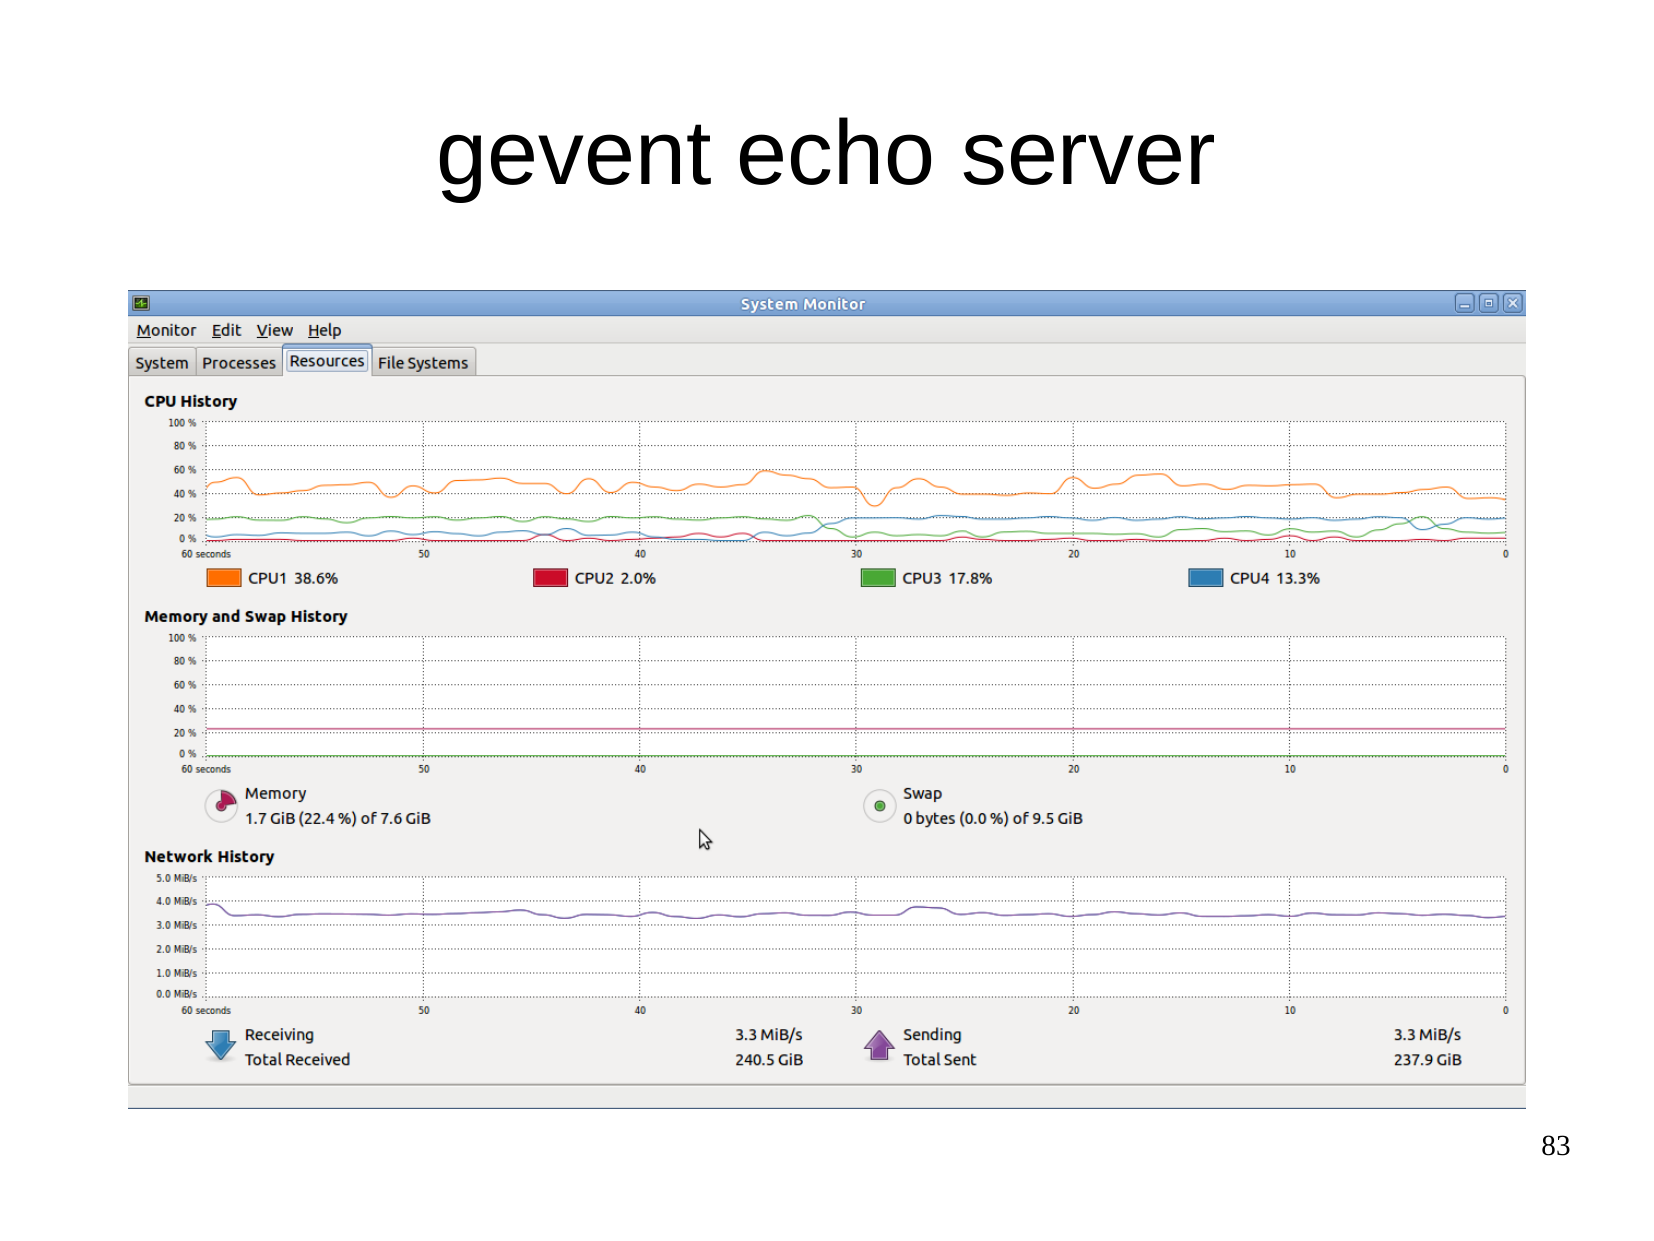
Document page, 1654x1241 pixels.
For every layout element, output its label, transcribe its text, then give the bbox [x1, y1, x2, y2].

picture [128, 290, 1526, 1109]
title gevent echo server [82, 49, 1571, 257]
